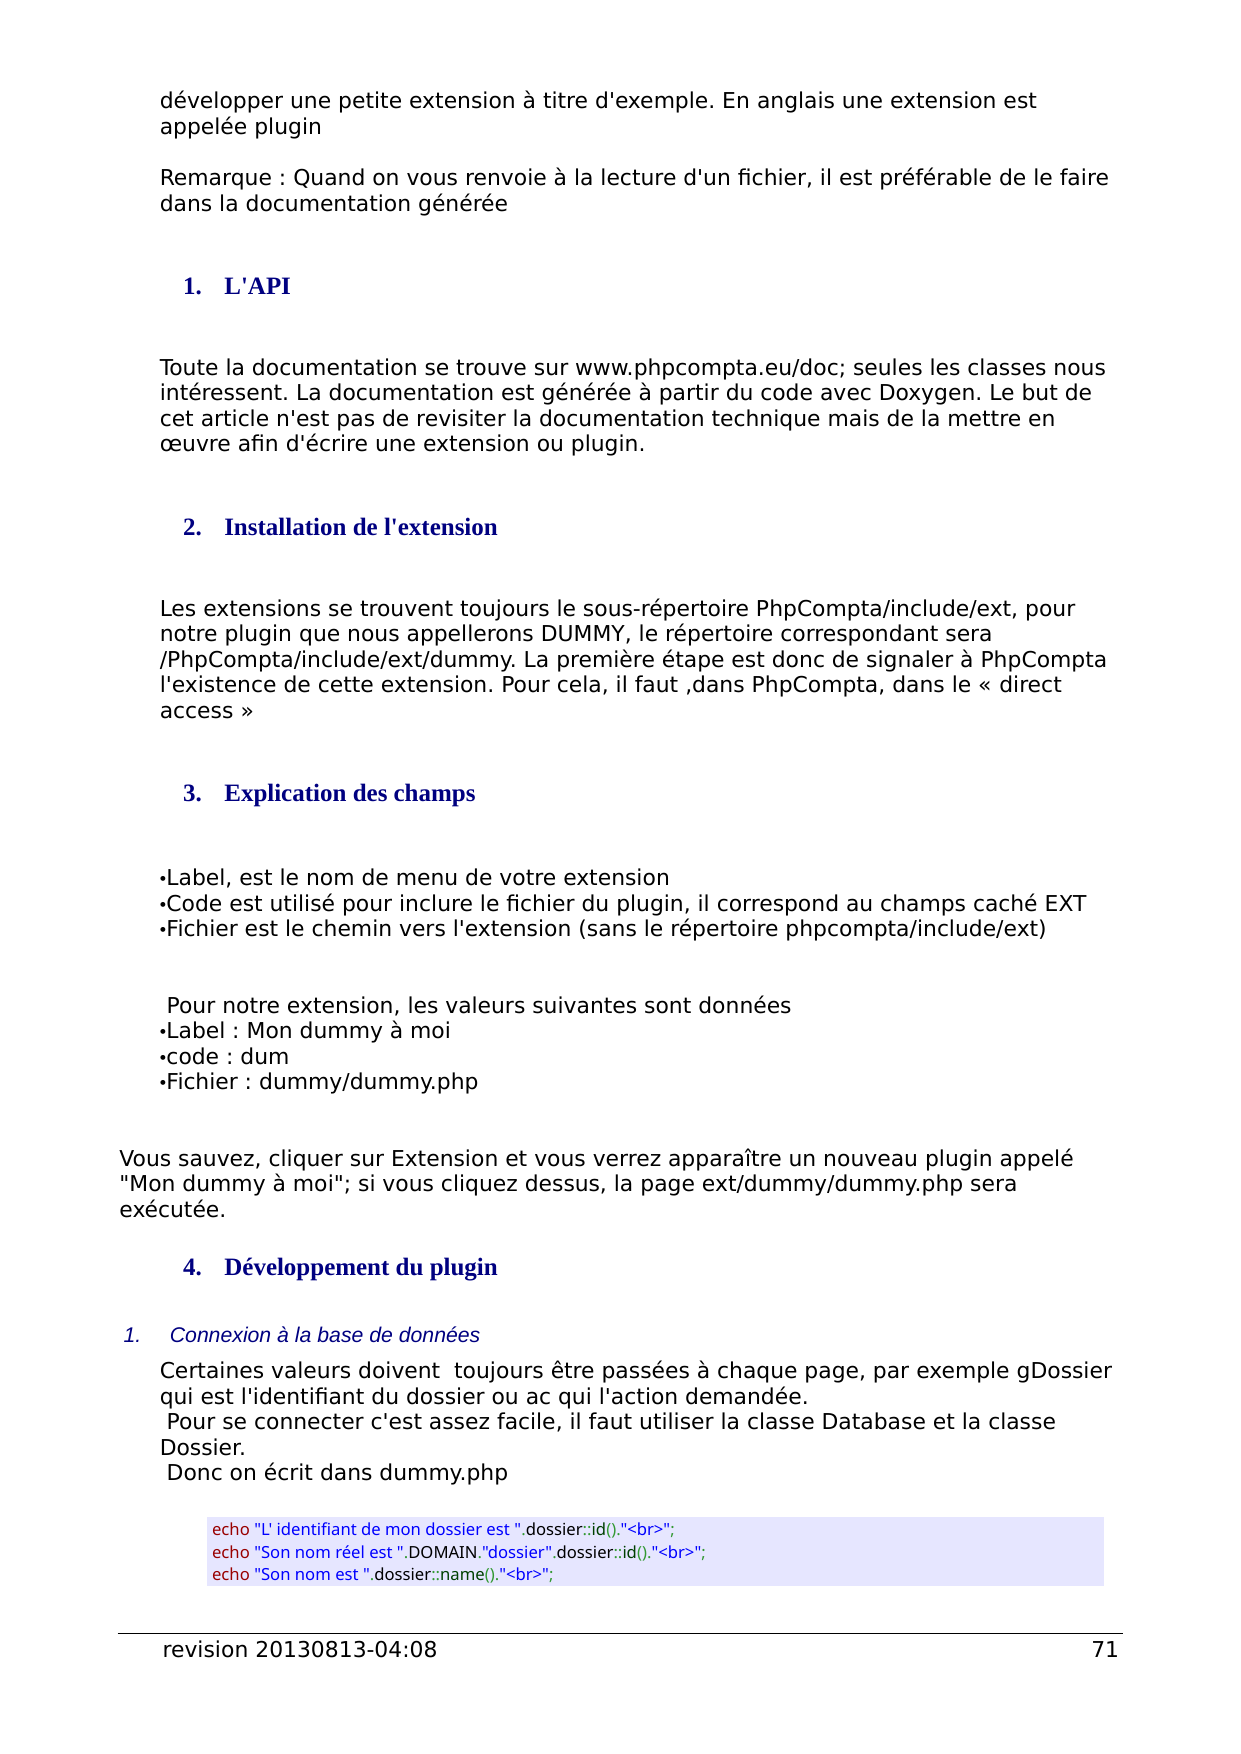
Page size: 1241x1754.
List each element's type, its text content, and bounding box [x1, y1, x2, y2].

text Certaines valeurs doivent toujours être passées à chaque page, par exemple gDossier qui est l'identifiant du dossier ou ac qui l'action demandée. [159, 1358, 1123, 1409]
list Fichier est le chemin vers l'extension (sans le répertoire phpcompta/include/ext) [159, 916, 1123, 942]
text echo "L' identifiant de mon dossier est ".dossier::id()."<br>"; echo "Son nom réel est ".DOMAIN."dossier".dossier::id()."<br>"; echo "Son nom est ".dossier::name()."<br>"; [207, 1517, 1104, 1586]
subtitle Installation de l'extension [177, 512, 1123, 541]
text Les extensions se trouvent toujours le sous-répertoire PhpCompta/include/ext, pour notre plugin que nous appellerons DUMMY, le répertoire correspondant sera /PhpCompta/include/ext/dummy. La première étape est donc de signaler à PhpCompta l'existence de cette extension. Pour cela, il faut ,dans PhpCompta, dans le « direct access » [159, 570, 1123, 749]
text Pour notre extension, les valeurs suivantes sont données [159, 993, 1123, 1018]
subtitle Développement du plugin [177, 1252, 1123, 1281]
list Fichier : dummy/dummy.php [159, 1069, 1123, 1095]
text Donc on écrit dans dummy.php [159, 1460, 1123, 1486]
text Pour se connecter c'est assez facile, il faut utiliser la classe Database et la classe Dossier. [159, 1409, 1123, 1460]
subtitle Explication des champs [177, 778, 1123, 836]
text Toute la documentation se trouve sur www.phpcompta.eu/doc; seules les classes nous intéressent. La documentation est générée à partir du code avec Doxygen. Le but de cet article n'est pas de revisiter la documentation technique mais de la mettre en œuvre afin d'écrire une extension ou plugin. [159, 329, 1123, 482]
subtitle L'API [177, 271, 1123, 300]
list code : dum [159, 1044, 1123, 1069]
list Code est utilisé pour inclure le fichier du plugin, il correspond au champs caché EXT [159, 891, 1123, 916]
text développer une petite extension à titre d'exemple. En anglais une extension est appelée plugin Remarque : Quand on vous renvoie à la lecture d'un fichier, il est préférable de le faire dans la documentation générée [159, 88, 1123, 216]
list Label : Mon dummy à moi [159, 1018, 1123, 1044]
subtitle Connexion à la base de données [117, 1322, 1123, 1347]
list Label, est le nom de menu de votre extension [159, 865, 1123, 891]
list Vous sauvez, cliquer sur Extension et vous verrez apparaître un nouveau plugin appelé "Mon dummy à moi"; si vous cliquez dessus, la page ext/dummy/dummy.php sera exécutée. [117, 1095, 1123, 1223]
